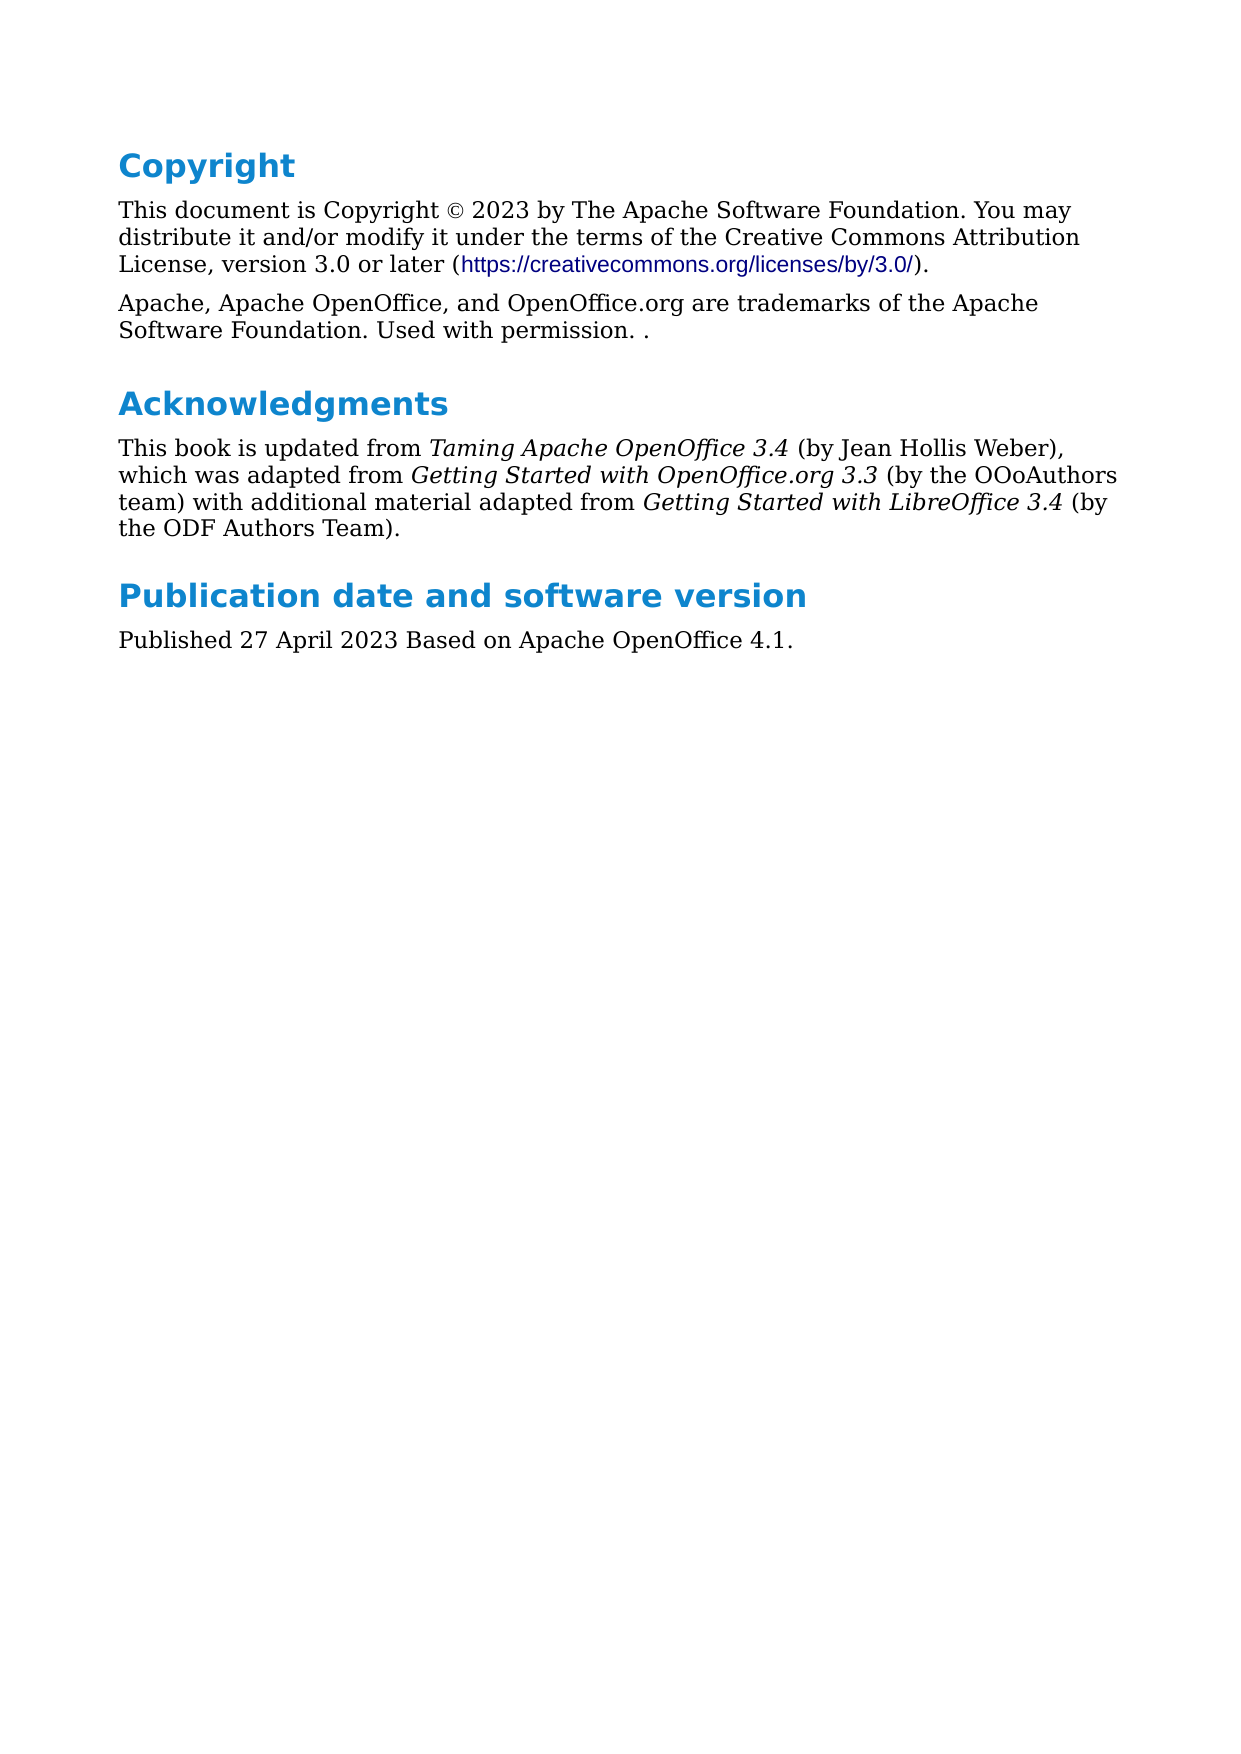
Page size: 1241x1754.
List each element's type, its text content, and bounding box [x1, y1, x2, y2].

text Apache, Apache OpenOffice, and OpenOffice.org are trademarks of the Apache Software Foundation. Used with permission. . [118, 290, 1122, 343]
text Published 27 April 2023 Based on Apache OpenOffice 4.1. [118, 628, 1122, 654]
text Publication date and software version [118, 578, 1122, 615]
text Copyright [118, 148, 1122, 185]
text Acknowledgments [118, 386, 1122, 423]
text This document is Copyright © 2023 by The Apache Software Foundation. You may distribute it and/or modify it under the terms of the Creative Commons Attribution License, version 3.0 or later (https://creativecommons.org/licenses/by/3.0/). [118, 197, 1122, 278]
list This book is updated from Taming Apache OpenOffice 3.4 (by Jean Hollis Weber), which was adapted from Getting Started with OpenOffice.org 3.3 (by the OOoAuthors team) with additional material adapted from Getting Started with LibreOffice 3.4 (by the ODF Authors Team). [118, 435, 1122, 542]
